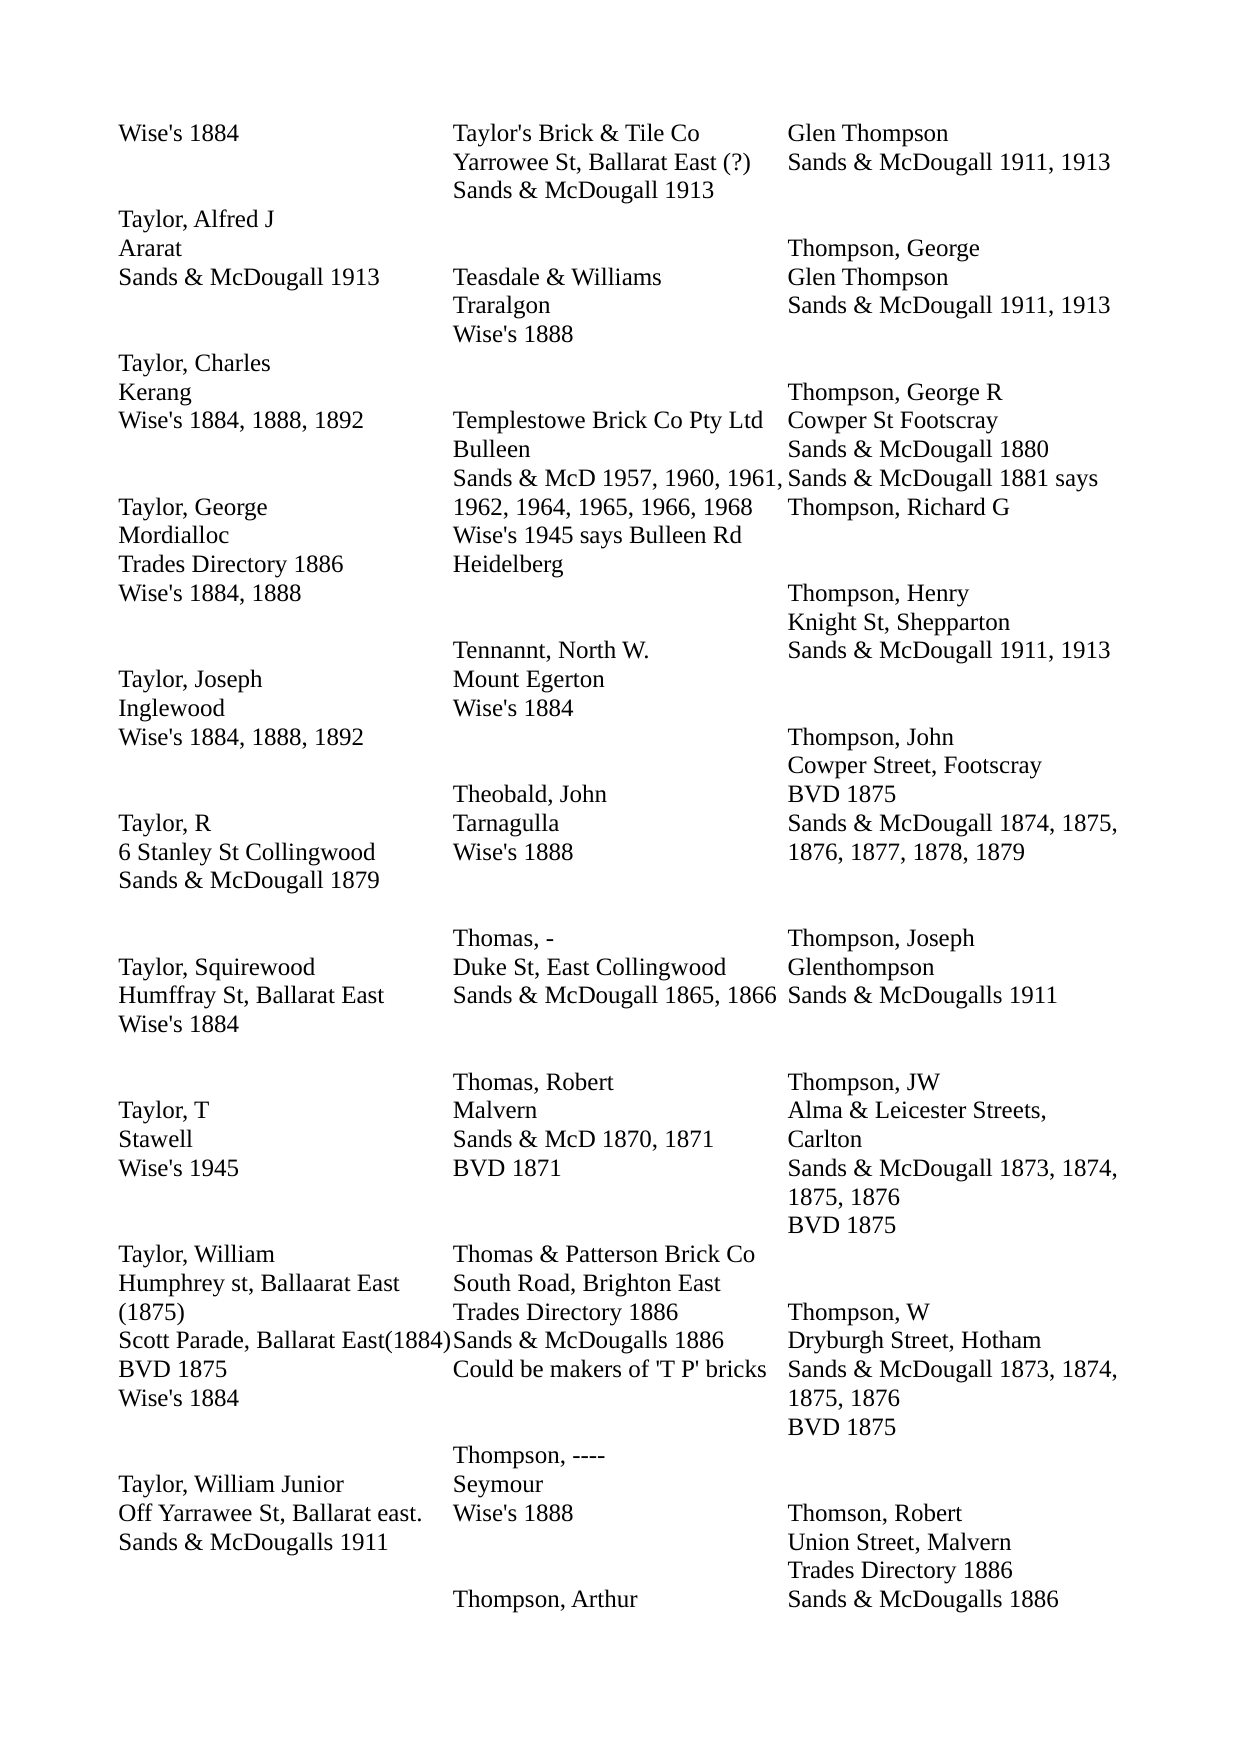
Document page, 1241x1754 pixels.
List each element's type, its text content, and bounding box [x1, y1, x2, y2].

text Trades Directory 1886 [453, 1297, 787, 1326]
text Trades Directory 1886 [118, 549, 453, 578]
text Tarnagulla [453, 808, 787, 837]
text South Road, Brighton East [453, 1268, 787, 1297]
text Union Street, Malvern [787, 1527, 1122, 1556]
text Teasdale & Williams [453, 262, 787, 291]
text Sands & McDougalls 1886 [453, 1326, 787, 1354]
text Wise's 1884 [118, 118, 453, 147]
text Theobald, John [453, 779, 787, 808]
text Thompson, W [787, 1297, 1122, 1326]
text Malvern [453, 1096, 787, 1124]
text Taylor, Squirewood [118, 952, 453, 981]
text Sands & McDougall 1881 says Thompson, Richard G [787, 463, 1122, 521]
text Wise's 1888 [453, 837, 787, 866]
text Sands & McDougalls 1911 [787, 981, 1122, 1009]
text Glen Thompson [787, 262, 1122, 291]
text Sands & McDougall 1911, 1913 [787, 147, 1122, 176]
text Glenthompson [787, 952, 1122, 981]
text Kerang [118, 377, 453, 406]
text Dryburgh Street, Hotham [787, 1326, 1122, 1354]
text Taylor, Joseph [118, 664, 453, 693]
text Tennannt, North W. [453, 636, 787, 664]
text Sands & McD 1870, 1871 [453, 1124, 787, 1153]
text Mount Egerton [453, 664, 787, 693]
text Bulleen [453, 434, 787, 463]
text Mordialloc [118, 521, 453, 549]
text Templestowe Brick Co Pty Ltd [453, 406, 787, 434]
text BVD 1875 [787, 1412, 1122, 1441]
text Wise's 1884, 1888 [118, 578, 453, 607]
text Wise's 1884 [453, 693, 787, 722]
text Humphrey st, Ballaarat East (1875) [118, 1268, 453, 1326]
text Taylor, R [118, 808, 453, 837]
text Thompson, George R [787, 377, 1122, 406]
text Wise's 1884 [118, 1383, 453, 1412]
text Taylor, Charles [118, 348, 453, 377]
text Sands & McDougall 1911, 1913 [787, 636, 1122, 664]
text Stawell [118, 1124, 453, 1153]
text Taylor's Brick & Tile Co [453, 118, 787, 147]
text Cowper St Footscray [787, 406, 1122, 434]
text Humffray St, Ballarat East [118, 981, 453, 1009]
text Sands & McDougall 1873, 1874, 1875, 1876 [787, 1153, 1122, 1211]
text Thompson, Joseph [787, 923, 1122, 952]
text Wise's 1884 [118, 1009, 453, 1038]
text Off Yarrawee St, Ballarat east. [118, 1498, 453, 1527]
text Thomas & Patterson Brick Co [453, 1239, 787, 1268]
text Wise's 1884, 1888, 1892 [118, 406, 453, 434]
text Seymour [453, 1469, 787, 1498]
text Scott Parade, Ballarat East(1884) [118, 1326, 453, 1354]
text Thompson, Arthur [453, 1584, 787, 1613]
text Wise's 1884, 1888, 1892 [118, 722, 453, 751]
text Sands & McDougall 1880 [787, 434, 1122, 463]
text Sands & McDougalls 1886 [787, 1584, 1122, 1613]
text Taylor, T [118, 1096, 453, 1124]
text Sands & McDougall 1874, 1875, 1876, 1877, 1878, 1879 [787, 808, 1122, 866]
text Traralgon [453, 291, 787, 319]
text Could be makers of 'T P' bricks [453, 1354, 787, 1383]
text 6 Stanley St Collingwood [118, 837, 453, 866]
text Taylor, William [118, 1239, 453, 1268]
text Thomson, Robert [787, 1498, 1122, 1527]
text Thompson, Henry [787, 578, 1122, 607]
text BVD 1875 [787, 779, 1122, 808]
text Inglewood [118, 693, 453, 722]
text Sands & McDougall 1913 [453, 176, 787, 204]
text Sands & McDougall 1873, 1874, 1875, 1876 [787, 1354, 1122, 1412]
text Cowper Street, Footscray [787, 751, 1122, 779]
text Thomas, Robert [453, 1067, 787, 1096]
text Wise's 1945 [118, 1153, 453, 1182]
text Taylor, Alfred J [118, 204, 453, 233]
text Sands & McDougall 1913 [118, 262, 453, 291]
text Taylor, George [118, 492, 453, 521]
text BVD 1875 [118, 1354, 453, 1383]
text Taylor, William Junior [118, 1469, 453, 1498]
text Wise's 1888 [453, 319, 787, 348]
text Wise's 1888 [453, 1498, 787, 1527]
text Sands & McDougalls 1911 [118, 1527, 453, 1556]
text Thompson, John [787, 722, 1122, 751]
text Ararat [118, 233, 453, 262]
text Sands & McDougall 1911, 1913 [787, 291, 1122, 319]
text Thompson, George [787, 233, 1122, 262]
text Thompson, JW [787, 1067, 1122, 1096]
text Sands & McD 1957, 1960, 1961, 1962, 1964, 1965, 1966, 1968 [453, 463, 787, 521]
text Trades Directory 1886 [787, 1556, 1122, 1584]
text Alma & Leicester Streets, Carlton [787, 1096, 1122, 1153]
text Sands & McDougall 1879 [118, 866, 453, 894]
text BVD 1875 [787, 1211, 1122, 1239]
text BVD 1871 [453, 1153, 787, 1182]
text Wise's 1945 says Bulleen Rd Heidelberg [453, 521, 787, 578]
text Duke St, East Collingwood [453, 952, 787, 981]
text Knight St, Shepparton [787, 607, 1122, 636]
text Yarrowee St, Ballarat East (?) [453, 147, 787, 176]
text Glen Thompson [787, 118, 1122, 147]
text Sands & McDougall 1865, 1866 [453, 981, 787, 1009]
text Thomas, - [453, 923, 787, 952]
text Thompson, ---- [453, 1441, 787, 1469]
